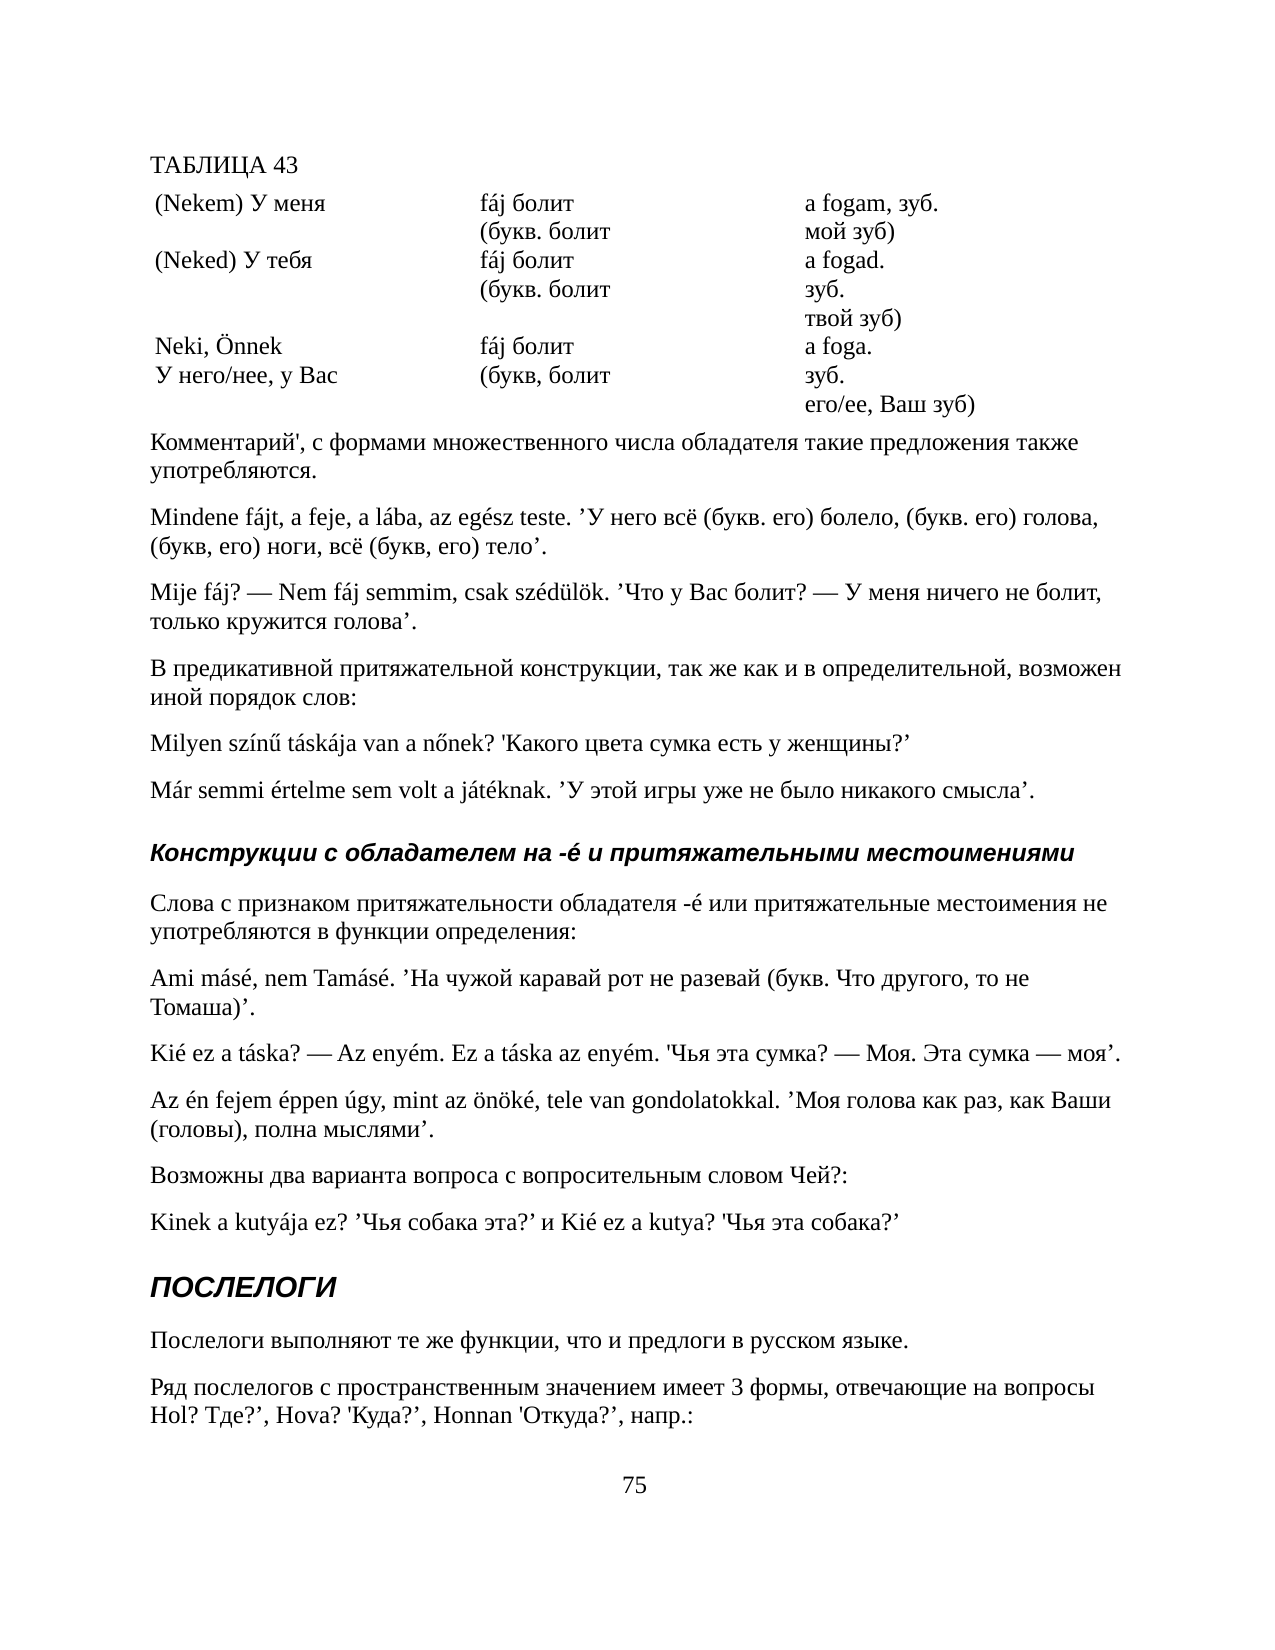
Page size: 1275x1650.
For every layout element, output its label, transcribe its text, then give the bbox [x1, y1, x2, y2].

table_cell fáj болит (букв. болит [475, 245, 800, 331]
text Az én fejem éppen úgy, mint az önöké, tele van gondolatokkal. ’Моя голова как раз, как Ваши (головы), полна мыслями’. [150, 1085, 1125, 1143]
table_cell Neki, Önnek У него/нее, у Вас [150, 331, 475, 418]
table_header a fogam, зуб. мой зуб) [800, 188, 1125, 245]
table_cell fáj болит (букв, болит [475, 331, 800, 418]
text Már semmi értelme sem volt a játéknak. ’У этой игры уже не было никакого смысла’. [150, 775, 1125, 804]
text Ami másé, nem Tamásé. ’На чужой каравай рот не разевай (букв. Что другого, то не Томаша)’. [150, 963, 1125, 1021]
text Слова с признаком притяжательности обладателя -é или притяжательные местоимения не употребляются в функции определения: [150, 888, 1125, 945]
table_cell a fogad. зуб. твой зуб) [800, 245, 1125, 331]
table_cell (Neked) У тебя [150, 245, 475, 331]
text Milyen színű táskája van a nőnek? 'Какого цвета сумка есть у женщины?’ [150, 728, 1125, 757]
table_header fáj болит (букв. болит [475, 188, 800, 245]
table_cell a foga. зуб. его/ее, Ваш зуб) [800, 331, 1125, 418]
text Mije fáj? — Nem fáj semmim, csak szédülök. ’Что у Вас болит? — У меня ничего не болит, только кружится голова’. [150, 577, 1125, 635]
text Послелоги выполняют те же функции, что и предлоги в русском языке. [150, 1325, 1125, 1354]
text Kinek a kutyája ez? ’Чья собака эта?’ и Kié ez a kutya? 'Чья эта собака?’ [150, 1207, 1125, 1236]
text Ряд послелогов с пространственным значением имеет 3 формы, отвечающие на вопросы Hol? Тде?’, Hova? 'Куда?’, Honnan 'Откуда?’, напр.: [150, 1372, 1125, 1429]
text Mindene fájt, a feje, a lába, az egész teste. ’У него всё (букв. его) болело, (букв. его) голова, (букв, его) ноги, всё (букв, его) тело’. [150, 502, 1125, 559]
subtitle Конструкции с обладателем на -é и притяжательными местоимениями [150, 838, 1125, 866]
text Возможны два варианта вопроса с вопросительным словом Чей?: [150, 1161, 1125, 1189]
subtitle ПОСЛЕЛОГИ [150, 1270, 1125, 1303]
text Комментарий', с формами множественного числа обладателя такие предложения также употребляются. [150, 427, 1125, 484]
text Kié ez a táska? — Az enyém. Ez a táska az enyém. 'Чья эта сумка? — Моя. Эта сумка — моя’. [150, 1038, 1125, 1067]
table_header (Nekem) У меня [150, 188, 475, 245]
text ТАБЛИЦА 43 [150, 150, 1125, 179]
text В предикативной притяжательной конструкции, так же как и в определительной, возможен иной порядок слов: [150, 653, 1125, 710]
